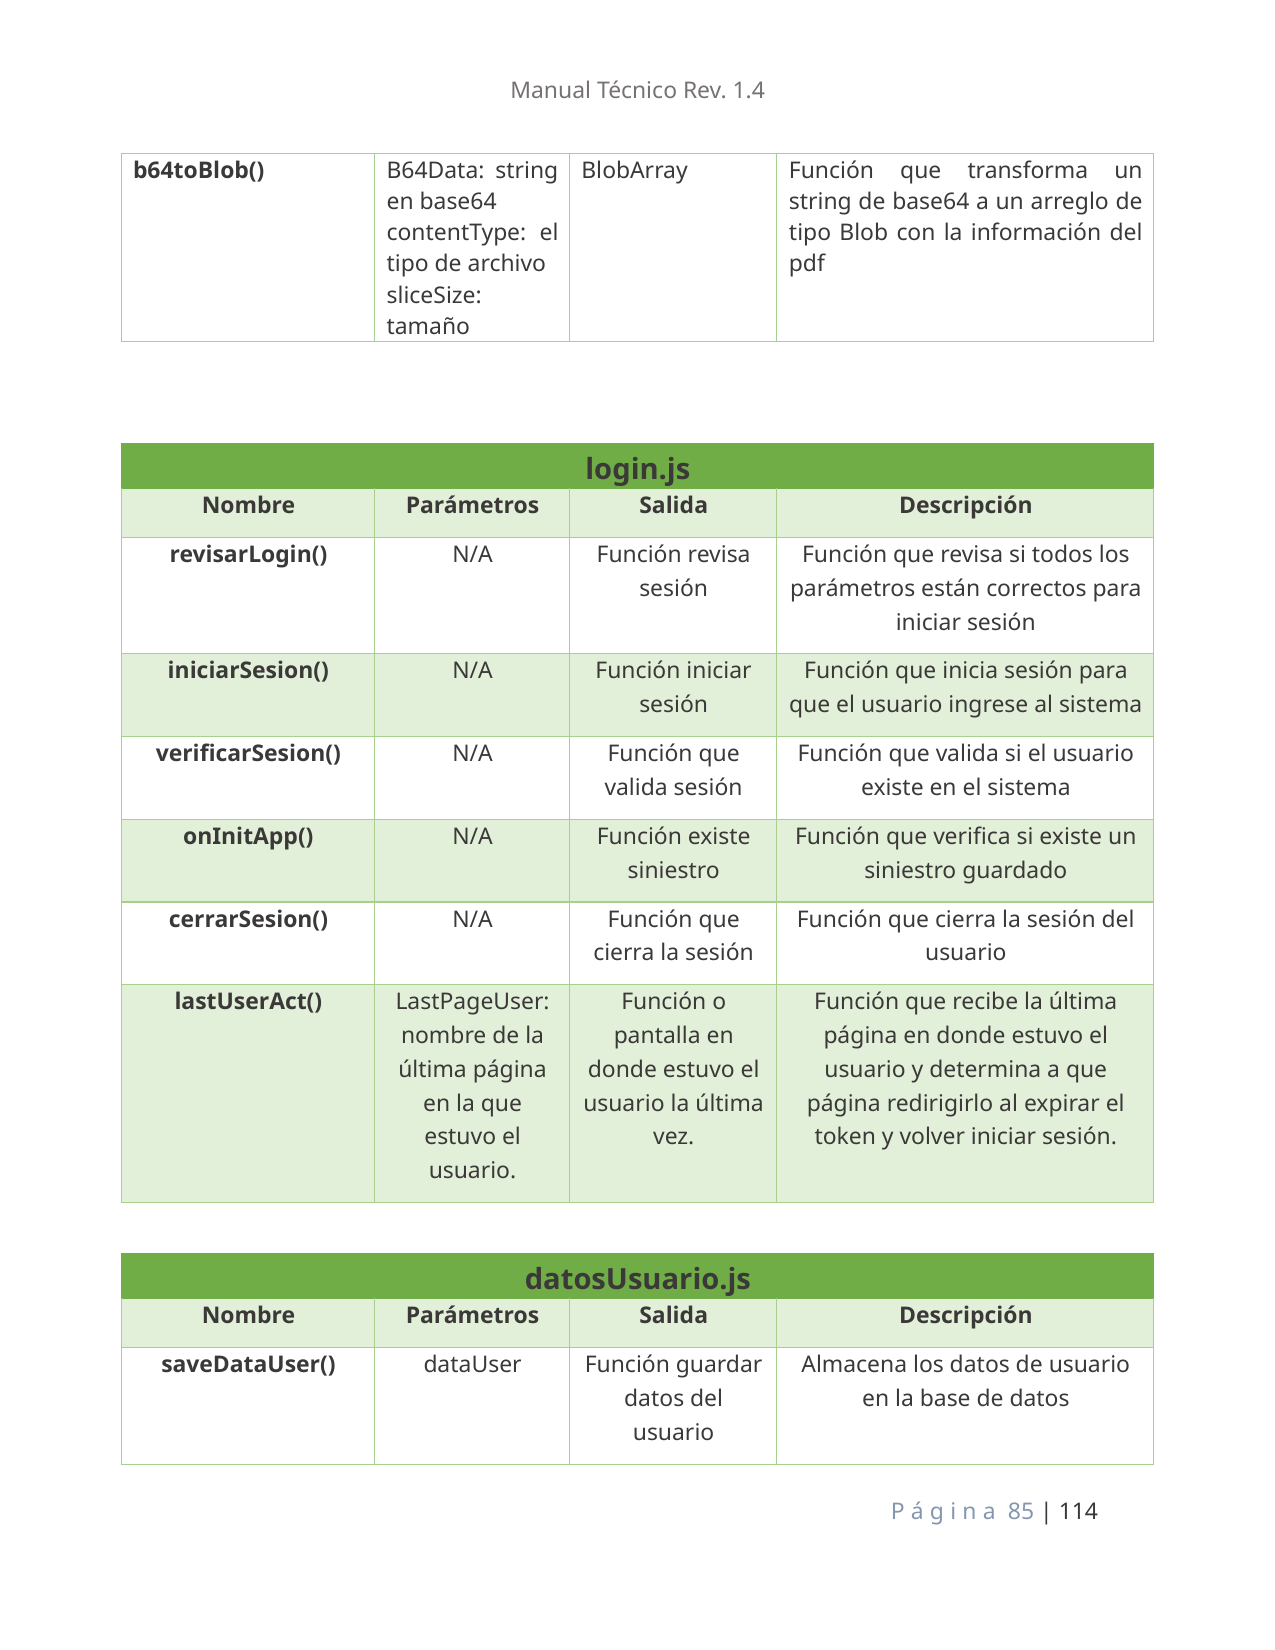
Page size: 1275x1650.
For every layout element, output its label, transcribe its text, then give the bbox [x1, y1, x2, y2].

table_cell N/A [375, 737, 569, 819]
table_cell LastPageUser: nombre de la última página en la que estuvo el usuario. [375, 985, 569, 1202]
table_cell Función existe siniestro [570, 820, 776, 901]
table_header login.js [122, 444, 1153, 488]
table_cell Almacena los datos de usuario en la base de datos [777, 1348, 1153, 1464]
table_cell cerrarSesion() [122, 903, 374, 984]
table_cell N/A [375, 654, 569, 736]
table_cell Parámetros [375, 489, 569, 537]
table_cell Función revisa sesión [570, 538, 776, 653]
table_cell verificarSesion() [122, 737, 374, 819]
table_cell B64Data: string en base64 contentType: el tipo de archivo sliceSize: tamaño [375, 154, 569, 341]
table_cell Función guardar datos del usuario [570, 1348, 776, 1464]
table_cell Parámetros [375, 1299, 569, 1347]
table_cell Función que transforma un string de base64 a un arreglo de tipo Blob con la información del pdf [777, 154, 1153, 341]
table_cell Función que revisa si todos los parámetros están correctos para iniciar sesión [777, 538, 1153, 653]
table_cell Función que verifica si existe un siniestro guardado [777, 820, 1153, 901]
table_cell Función que valida si el usuario existe en el sistema [777, 737, 1153, 819]
table_cell BlobArray [570, 154, 776, 341]
table_cell b64toBlob() [122, 154, 374, 341]
table_cell dataUser [375, 1348, 569, 1464]
table_cell Función que valida sesión [570, 737, 776, 819]
table_cell revisarLogin() [122, 538, 374, 653]
table_cell Salida [570, 1299, 776, 1347]
table_cell N/A [375, 903, 569, 984]
table_cell lastUserAct() [122, 985, 374, 1202]
table_cell Nombre [122, 1299, 374, 1347]
table_cell Función que recibe la última página en donde estuvo el usuario y determina a que página redirigirlo al expirar el token y volver iniciar sesión. [777, 985, 1153, 1202]
table_cell Función que inicia sesión para que el usuario ingrese al sistema [777, 654, 1153, 736]
table_cell Función que cierra la sesión [570, 903, 776, 984]
table_cell Descripción [777, 489, 1153, 537]
table_cell N/A [375, 538, 569, 653]
table_cell saveDataUser() [122, 1348, 374, 1464]
table_cell iniciarSesion() [122, 654, 374, 736]
table_header datosUsuario.js [122, 1254, 1153, 1298]
table_cell Salida [570, 489, 776, 537]
table_cell N/A [375, 820, 569, 901]
table_cell Función iniciar sesión [570, 654, 776, 736]
table_cell Descripción [777, 1299, 1153, 1347]
table_cell Nombre [122, 489, 374, 537]
table_cell onInitApp() [122, 820, 374, 901]
table_cell Función que cierra la sesión del usuario [777, 903, 1153, 984]
table_cell Función o pantalla en donde estuvo el usuario la última vez. [570, 985, 776, 1202]
